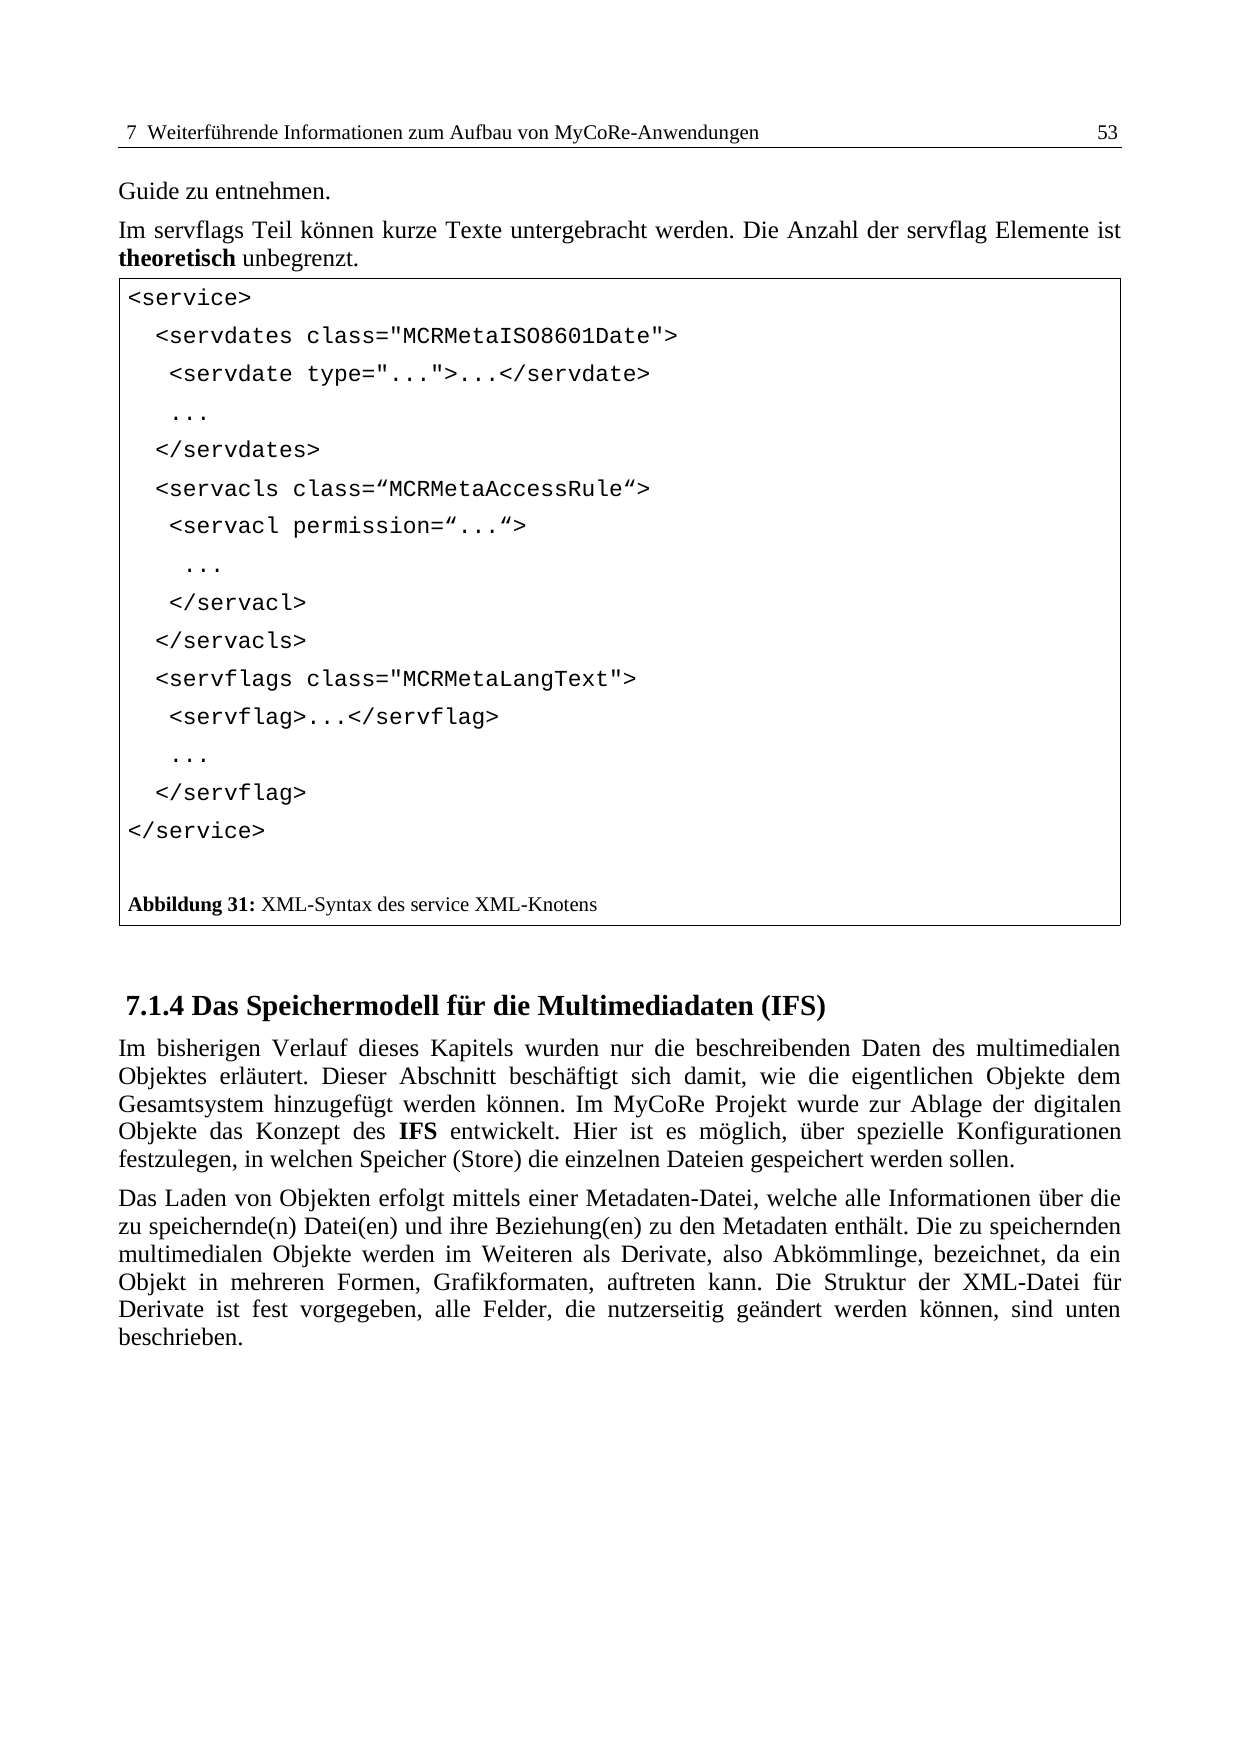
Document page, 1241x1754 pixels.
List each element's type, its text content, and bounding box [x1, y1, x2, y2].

text <service> [128, 287, 1111, 313]
text <servacls class=“MCRMetaAccessRule“> [128, 477, 1111, 503]
text Guide zu entnehmen. [118, 177, 1122, 205]
text </servacl> [128, 591, 1111, 617]
text <servflags class="MCRMetaLangText"> [128, 667, 1111, 693]
text ... [128, 401, 1111, 427]
text <servacl permission=“...“> [128, 515, 1111, 541]
text <servdates class="MCRMetaISO8601Date"> [128, 324, 1111, 351]
text </servdates> [128, 439, 1111, 465]
text ... [128, 743, 1111, 769]
text </service> [128, 819, 1111, 845]
text <servdate type="...">...</servdate> [128, 363, 1111, 389]
text Das Laden von Objekten erfolgt mittels einer Metadaten-Datei, welche alle Informationen über die zu speichernde(n) Datei(en) und ihre Beziehung(en) zu den Metadaten enthält. Die zu speichernden multimedialen Objekte werden im Weiteren als Derivate, also Abkömmlinge, bezeichnet, da ein Objekt in mehreren Formen, Grafikformaten, auftreten kann. Die Struktur der XML-Datei für Derivate ist fest vorgegeben, alle Felder, die nutzerseitig geändert werden können, sind unten beschrieben. [118, 1184, 1122, 1351]
text </servflag> [128, 781, 1111, 807]
text Im servflags Teil können kurze Texte untergebracht werden. Die Anzahl der servflag Elemente ist theoretisch unbegrenzt. [118, 217, 1122, 272]
text </servacls> [128, 629, 1111, 655]
text <servflag>...</servflag> [128, 705, 1111, 731]
text Abbildung 31: XML-Syntax des service XML-Knotens [128, 893, 1111, 916]
text Im bisherigen Verlauf dieses Kapitels wurden nur die beschreibenden Daten des multimedialen Objektes erläutert. Dieser Abschnitt beschäftigt sich damit, wie die eigentlichen Objekte dem Gesamtsystem hinzugefügt werden können. Im MyCoRe Projekt wurde zur Ablage der digitalen Objekte das Konzept des IFS entwickelt. Hier ist es möglich, über spezielle Konfigurationen festzulegen, in welchen Speicher (Store) die einzelnen Dateien gespeichert werden sollen. [118, 1034, 1122, 1173]
text ... [128, 553, 1111, 579]
subtitle Das Speichermodell für die Multimediadaten (IFS) [118, 989, 1122, 1022]
